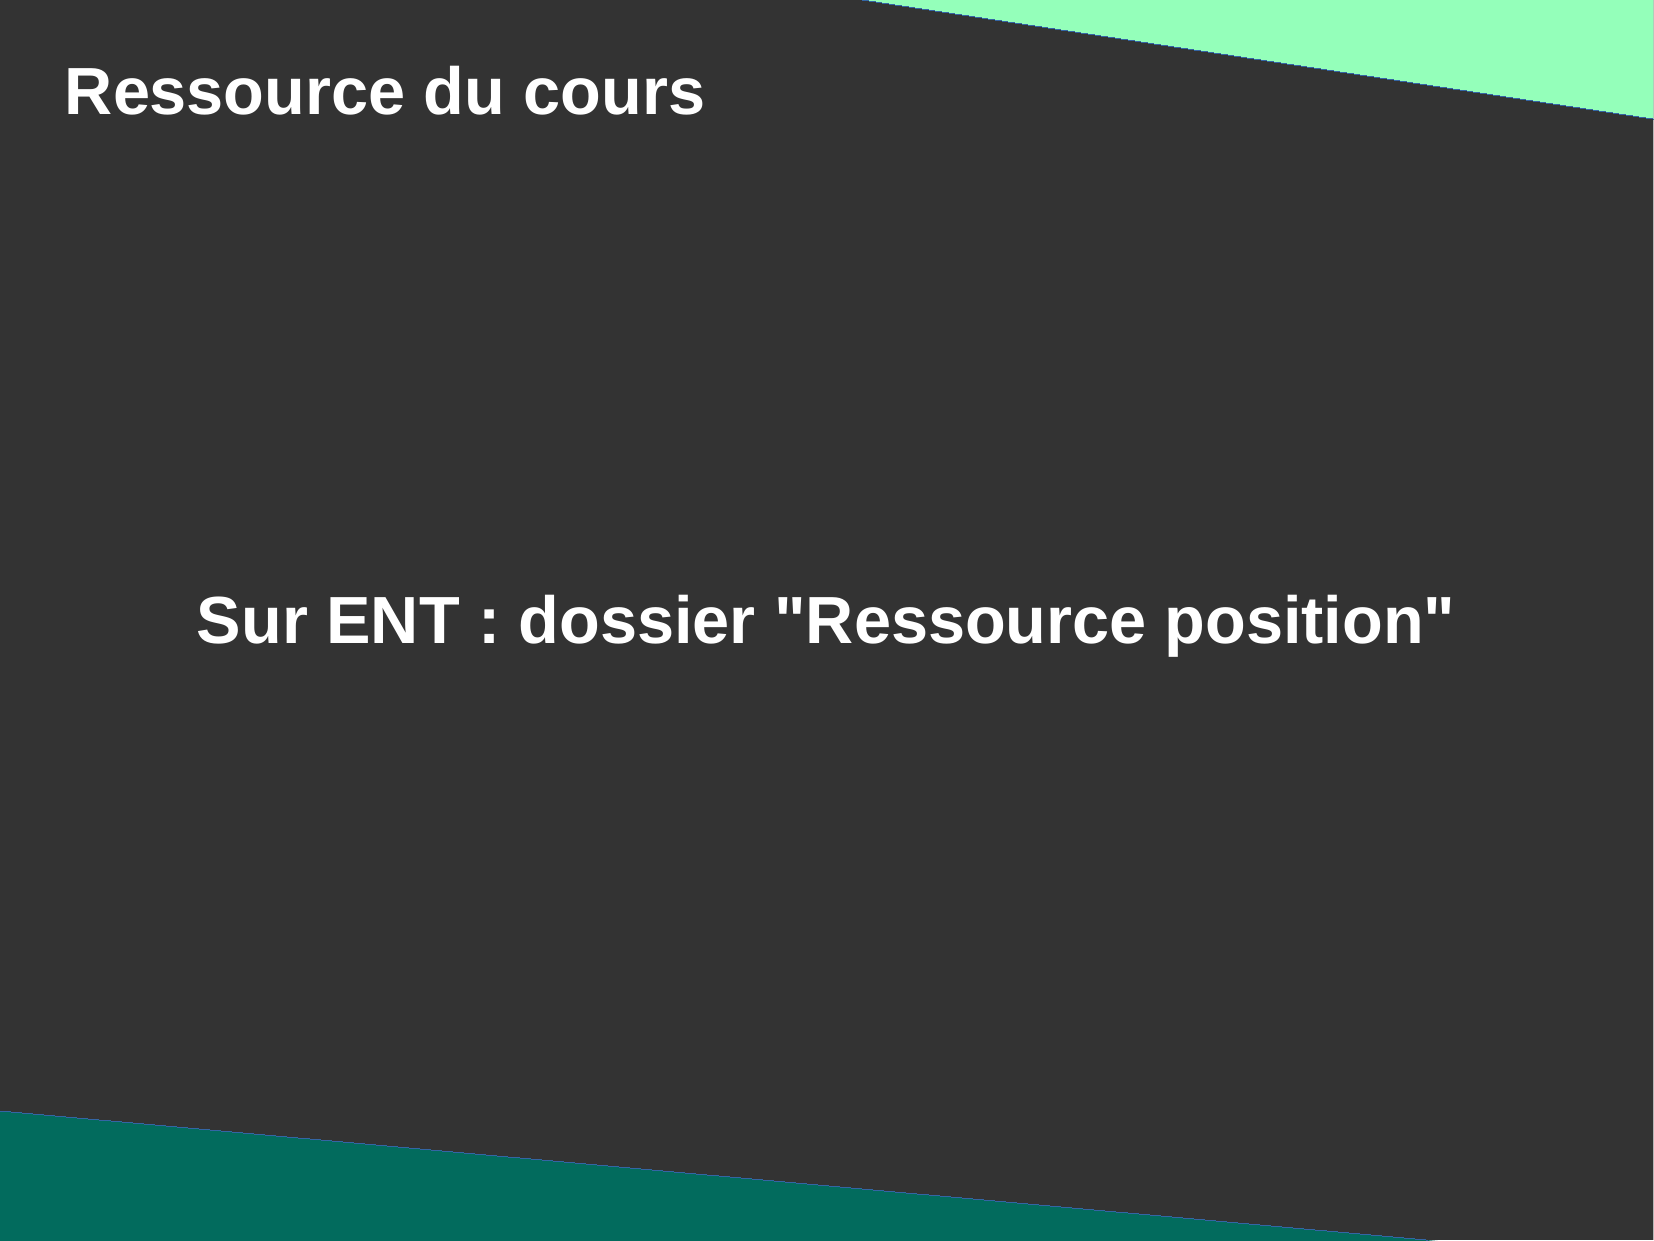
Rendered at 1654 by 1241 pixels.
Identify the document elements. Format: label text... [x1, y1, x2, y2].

title Ressource du cours [64, 54, 1553, 157]
text_box [862, 0, 1654, 120]
title Sur ENT : dossier "Ressource position" [31, 582, 1622, 658]
